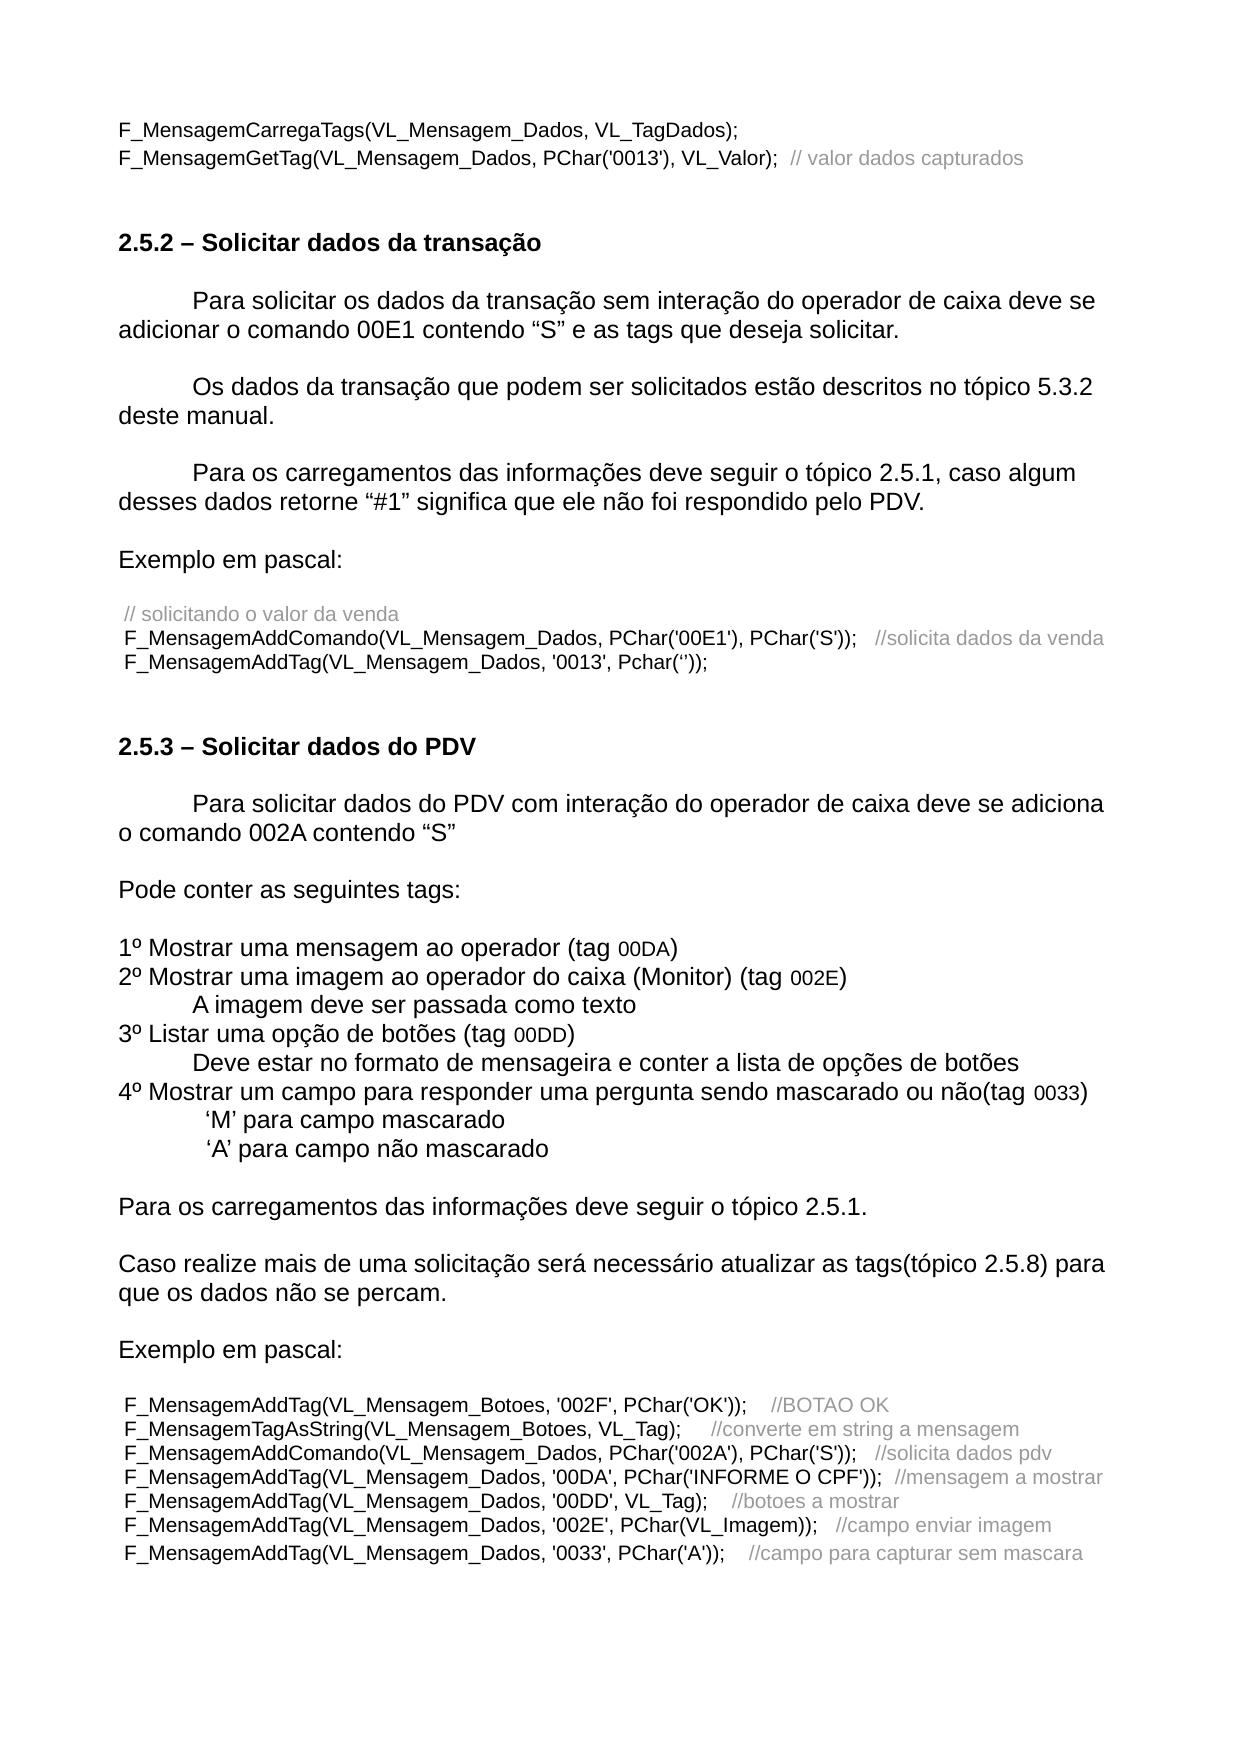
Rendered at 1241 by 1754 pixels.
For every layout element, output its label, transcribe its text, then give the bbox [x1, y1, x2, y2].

text Para solicitar dados do PDV com interação do operador de caixa deve se adiciona o comando 002A contendo “S” [118, 789, 1122, 846]
text 4º Mostrar um campo para responder uma pergunta sendo mascarado ou não(tag 0033) [118, 1076, 1122, 1105]
text // solicitando o valor da venda [118, 602, 1122, 626]
text F_MensagemAddTag(VL_Mensagem_Botoes, '002F', PChar('OK')); //BOTAO OK [118, 1393, 1122, 1417]
text F_MensagemAddTag(VL_Mensagem_Dados, '00DA', PChar('INFORME O CPF')); //mensagem a mostrar [118, 1464, 1122, 1488]
text Para os carregamentos das informações deve seguir o tópico 2.5.1. [118, 1191, 1122, 1220]
text 2º Mostrar uma imagem ao operador do caixa (Monitor) (tag 002E) [118, 961, 1122, 990]
text F_MensagemAddTag(VL_Mensagem_Dados, '0033', PChar('A')); //campo para capturar sem mascara [118, 1536, 1122, 1565]
text 2.5.3 – Solicitar dados do PDV [118, 731, 1122, 760]
text F_MensagemAddComando(VL_Mensagem_Dados, PChar('002A'), PChar('S')); //solicita dados pdv [118, 1441, 1122, 1464]
text Para os carregamentos das informações deve seguir o tópico 2.5.1, caso algum desses dados retorne “#1” significa que ele não foi respondido pelo PDV. [118, 458, 1122, 516]
text F_MensagemGetTag(VL_Mensagem_Dados, PChar('0013'), VL_Valor); // valor dados capturados [118, 142, 1122, 171]
text 2.5.2 – Solicitar dados da transação [118, 228, 1122, 257]
text Pode conter as seguintes tags: [118, 875, 1122, 904]
text ‘M’ para campo mascarado [118, 1105, 1122, 1134]
text ‘A’ para campo não mascarado [118, 1134, 1122, 1163]
text Para solicitar os dados da transação sem interação do operador de caixa deve se adicionar o comando 00E1 contendo “S” e as tags que deseja solicitar. [118, 286, 1122, 343]
text Exemplo em pascal: [118, 1335, 1122, 1364]
text Caso realize mais de uma solicitação será necessário atualizar as tags(tópico 2.5.8) para que os dados não se percam. [118, 1249, 1122, 1306]
text F_MensagemAddComando(VL_Mensagem_Dados, PChar('00E1'), PChar('S')); //solicita dados da venda [118, 626, 1122, 650]
text F_MensagemAddTag(VL_Mensagem_Dados, '0013', Pchar(‘’)); [118, 650, 1122, 674]
text F_MensagemCarregaTags(VL_Mensagem_Dados, VL_TagDados); [118, 118, 1122, 142]
text Deve estar no formato de mensageira e conter a lista de opções de botões [118, 1048, 1122, 1076]
text F_MensagemTagAsString(VL_Mensagem_Botoes, VL_Tag); //converte em string a mensagem [118, 1417, 1122, 1441]
text 1º Mostrar uma mensagem ao operador (tag 00DA) [118, 933, 1122, 961]
text F_MensagemAddTag(VL_Mensagem_Dados, '002E', PChar(VL_Imagem)); //campo enviar imagem [118, 1512, 1122, 1536]
text Exemplo em pascal: [118, 544, 1122, 573]
text F_MensagemAddTag(VL_Mensagem_Dados, '00DD', VL_Tag); //botoes a mostrar [118, 1488, 1122, 1512]
text A imagem deve ser passada como texto [118, 990, 1122, 1019]
text Os dados da transação que podem ser solicitados estão descritos no tópico 5.3.2 deste manual. [118, 372, 1122, 429]
text 3º Listar uma opção de botões (tag 00DD) [118, 1019, 1122, 1048]
